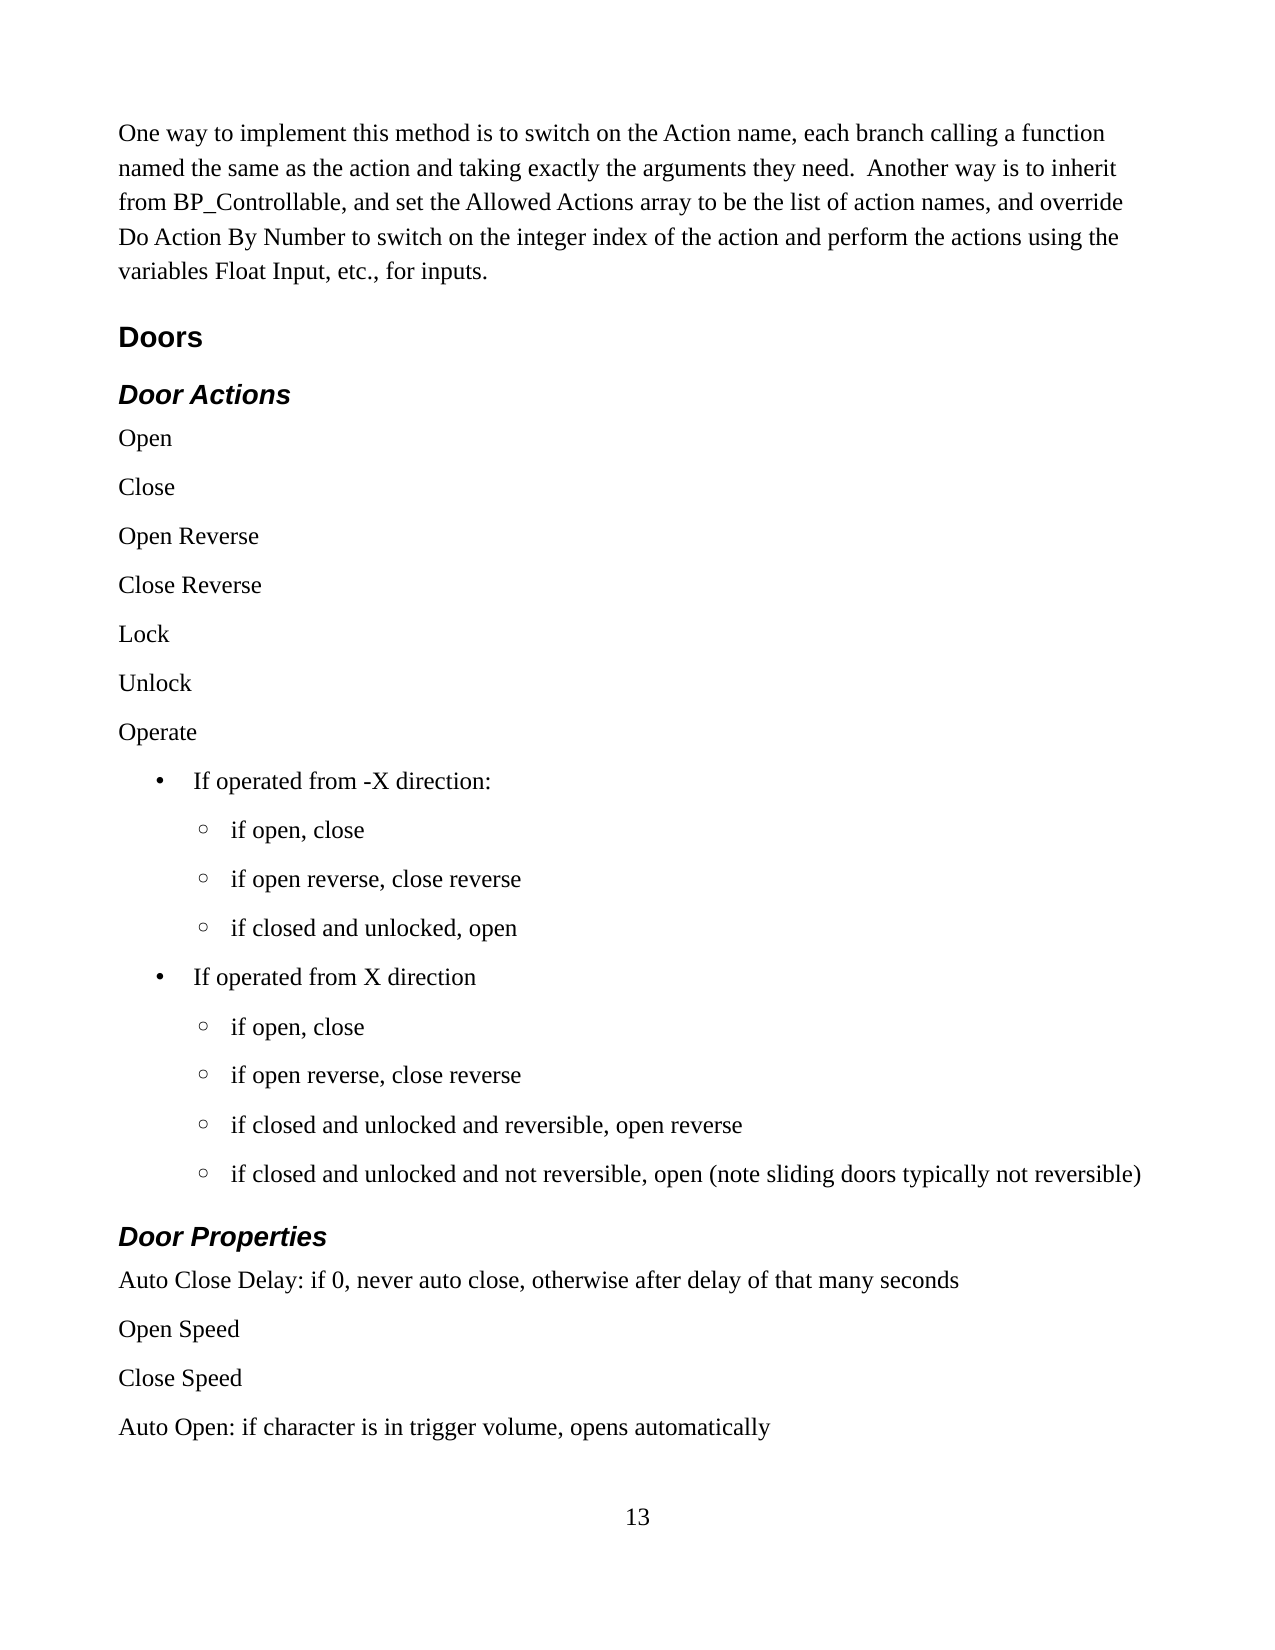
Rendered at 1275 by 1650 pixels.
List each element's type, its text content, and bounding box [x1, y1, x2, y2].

text Close Reverse [118, 570, 1157, 599]
text Unlock [118, 668, 1157, 697]
list if open, close [193, 815, 1157, 844]
text Operate [118, 717, 1157, 746]
text Open Reverse [118, 521, 1157, 550]
text Lock [118, 619, 1157, 648]
list if closed and unlocked and reversible, open reverse [193, 1110, 1157, 1138]
text Auto Close Delay: if 0, never auto close, otherwise after delay of that many seconds [118, 1265, 1157, 1293]
text One way to implement this method is to switch on the Action name, each branch calling a function named the same as the action and taking exactly the arguments they need. Another way is to inherit from BP_Controllable, and set the Allowed Actions array to be the list of action names, and override Do Action By Number to switch on the integer index of the action and perform the actions using the variables Float Input, etc., for inputs. [118, 118, 1157, 285]
text Auto Open: if character is in trigger volume, opens automatically [118, 1412, 1157, 1441]
list if closed and unlocked, open [193, 913, 1157, 942]
text Open Speed [118, 1314, 1157, 1342]
text Open [118, 423, 1157, 452]
list If operated from -X direction: [156, 766, 1157, 795]
text Close Speed [118, 1363, 1157, 1392]
list if open reverse, close reverse [193, 864, 1157, 893]
subtitle Door Actions [118, 378, 1157, 410]
subtitle Door Properties [118, 1220, 1157, 1252]
text Close [118, 472, 1157, 501]
list if open reverse, close reverse [193, 1061, 1157, 1089]
list If operated from X direction [156, 962, 1157, 991]
subtitle Doors [118, 320, 1157, 353]
list if open, close [193, 1012, 1157, 1040]
list if closed and unlocked and not reversible, open (note sliding doors typically not reversible) [193, 1159, 1157, 1187]
